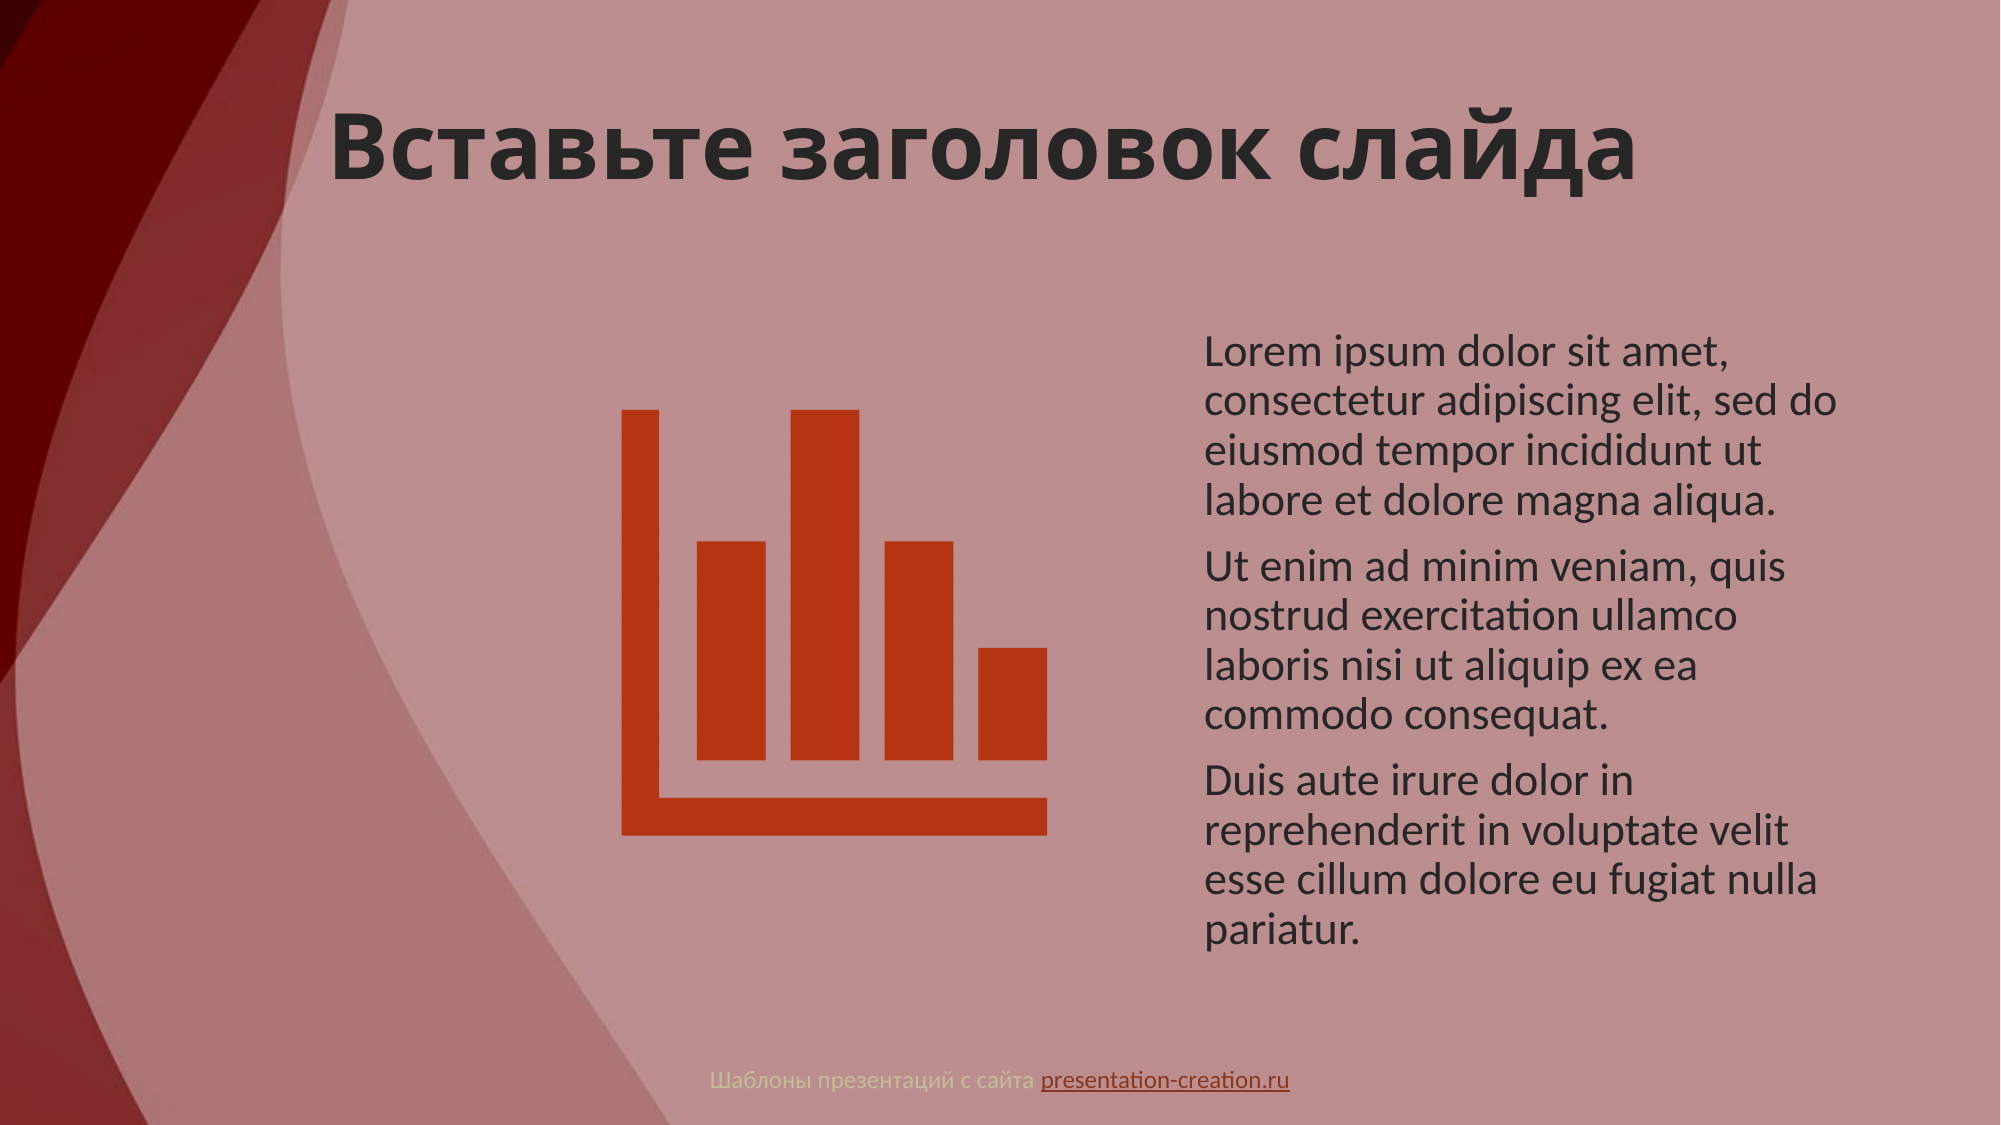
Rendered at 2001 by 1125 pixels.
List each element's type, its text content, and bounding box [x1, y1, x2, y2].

list Lorem ipsum dolor sit amet, consectetur adipiscing elit, sed do eiusmod tempor incididunt ut labore et dolore magna aliqua. Ut enim ad minim veniam, quis nostrud exercitation ullamco laboris nisi ut aliquip ex ea commodo consequat. Duis aute irure dolor in reprehenderit in voluptate velit esse cillum dolore eu fugiat nulla pariatur. [1189, 319, 1856, 968]
picture [0, 0, 2001, 1125]
title Вставьте заголовок слайда [312, 38, 1931, 261]
text_box Шаблоны презентаций с сайта presentation-creation.ru [650, 1056, 1350, 1117]
